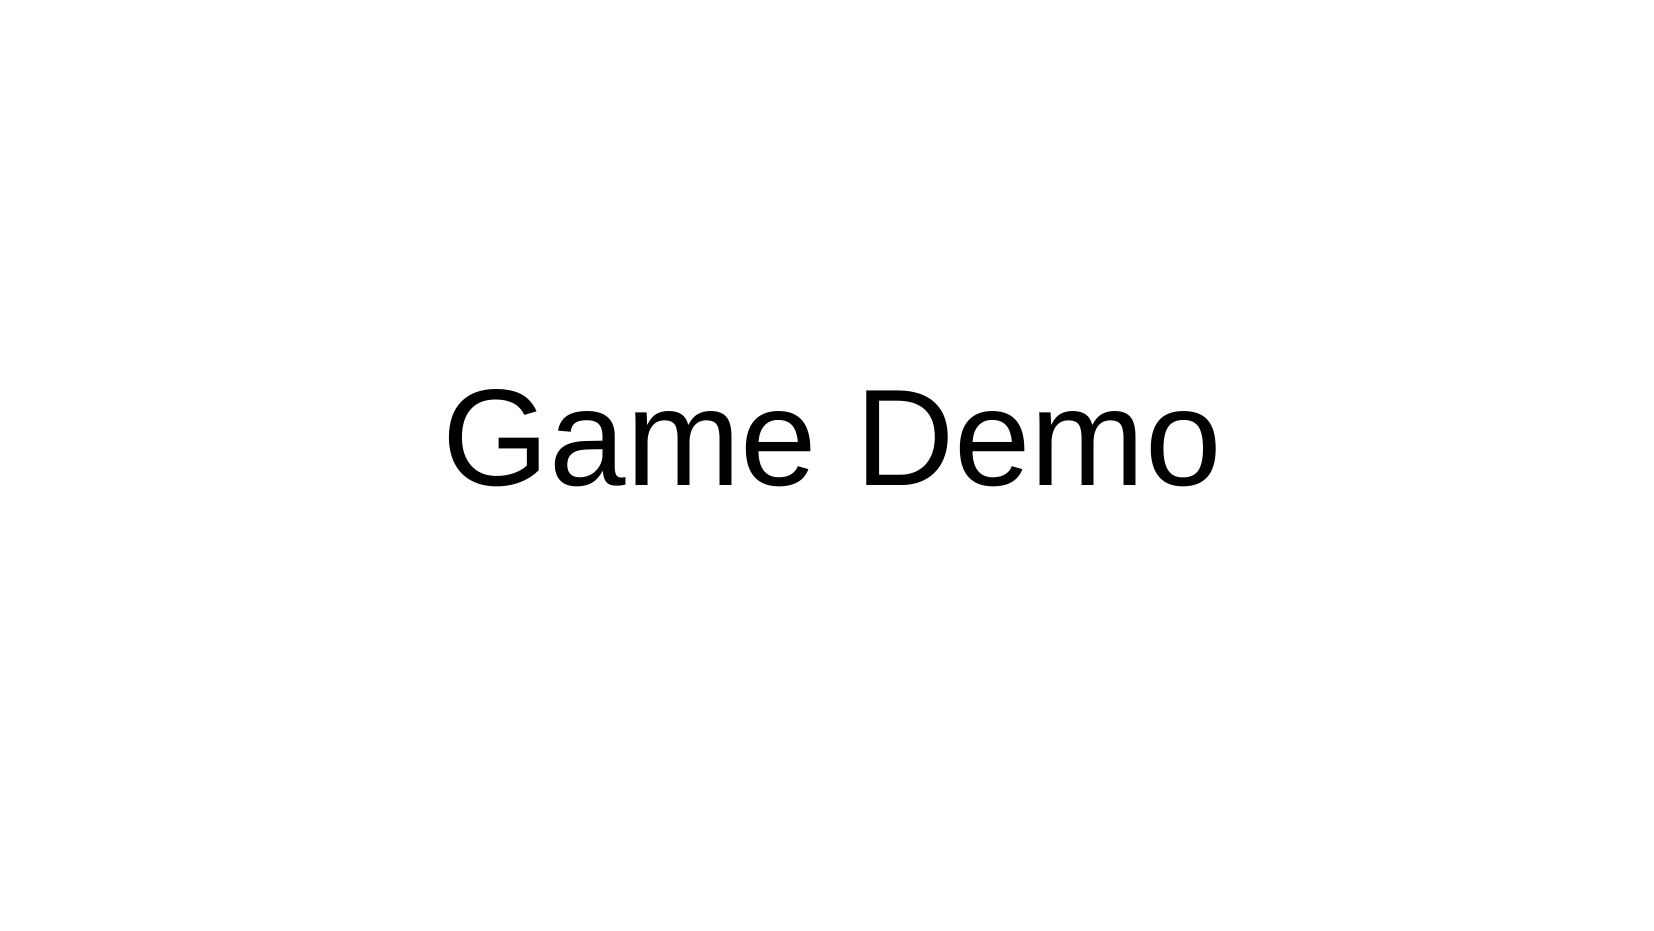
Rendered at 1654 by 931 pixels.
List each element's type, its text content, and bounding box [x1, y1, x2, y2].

subtitle Game Demo [88, 77, 1577, 798]
